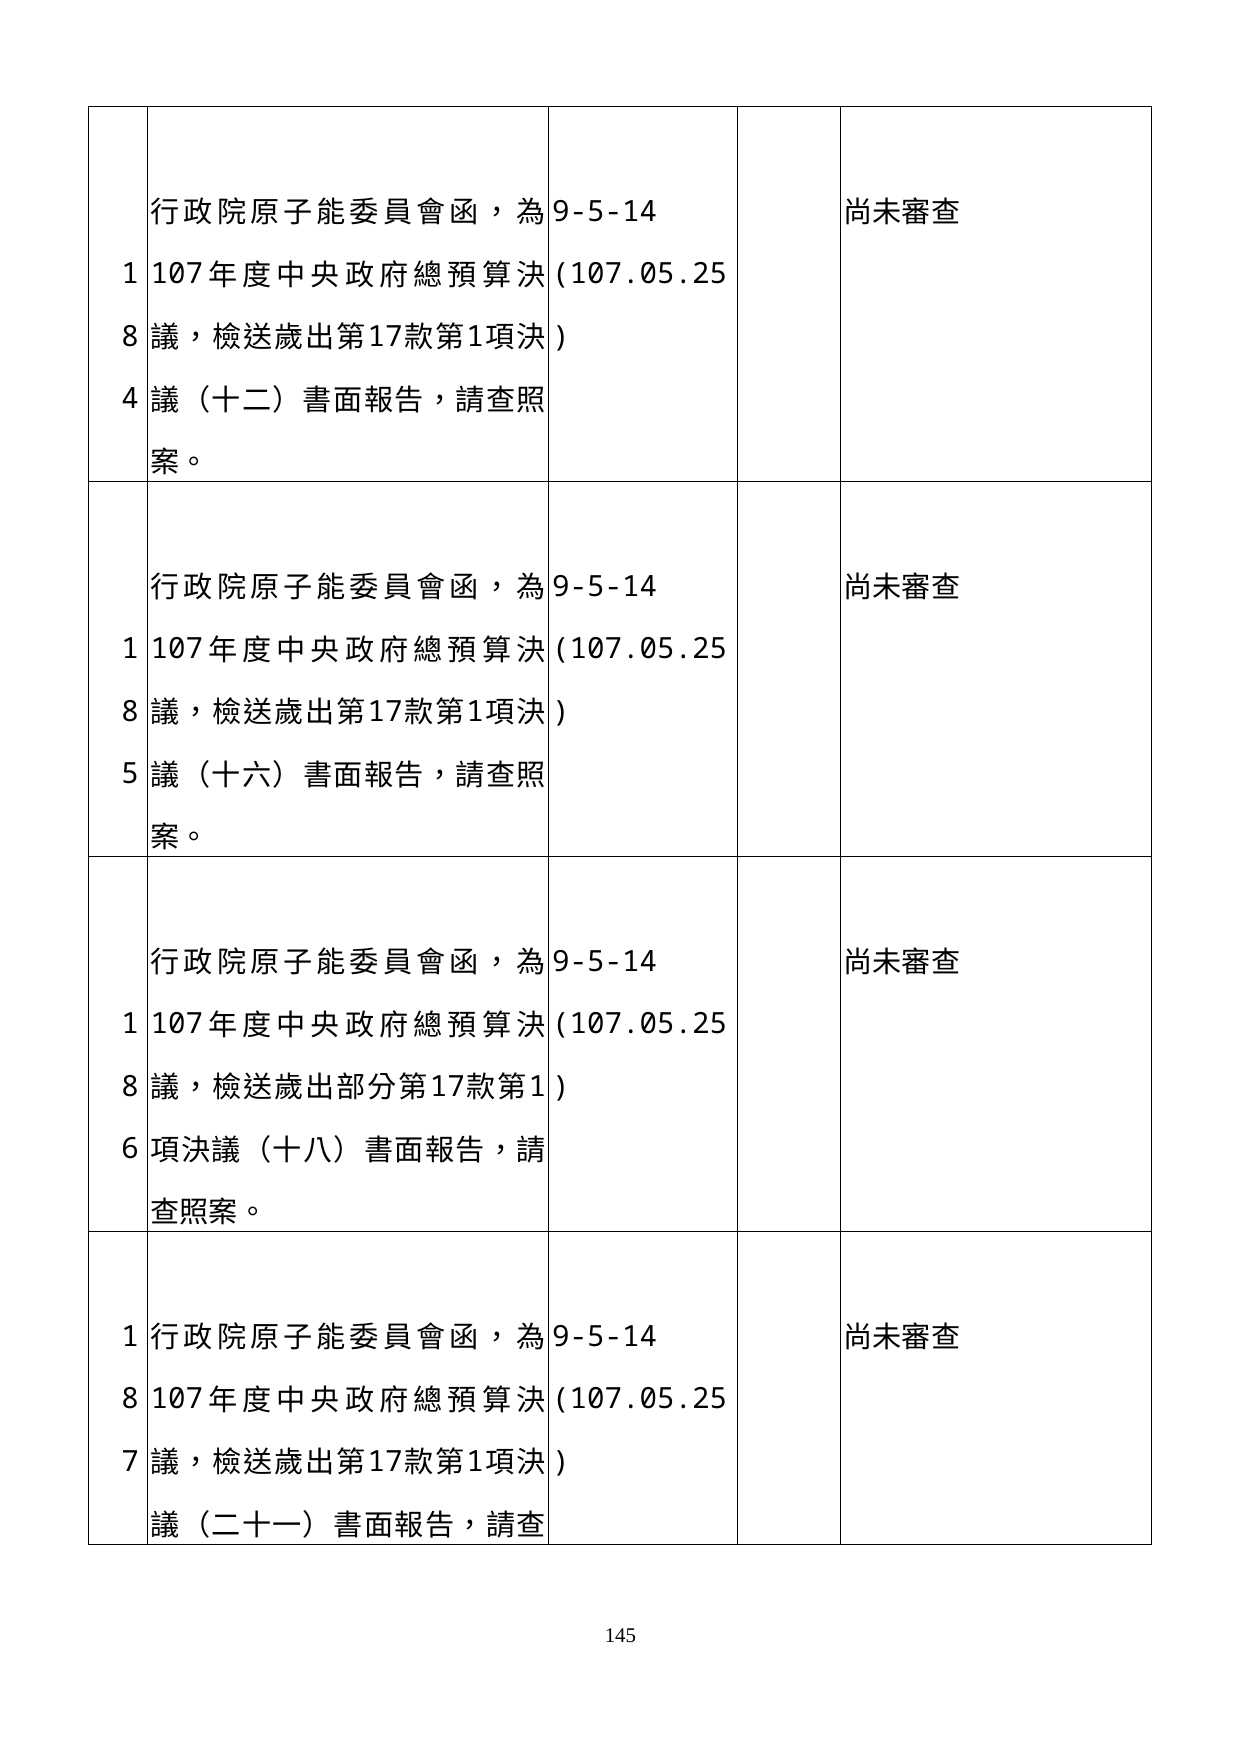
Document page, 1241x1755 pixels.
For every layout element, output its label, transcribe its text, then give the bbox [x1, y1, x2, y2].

table_cell [89, 857, 147, 1231]
table_cell 行政院原子能委員會函，為107年度中央政府總預算決議，檢送歲出第17款第1項決議（二十一）書面報告，請查 [148, 1232, 548, 1543]
table_cell 行政院原子能委員會函，為107年度中央政府總預算決議，檢送歲出第17款第1項決議（十六）書面報告，請查照案。 [148, 482, 548, 856]
table_cell 9-5-14 (107.05.25) [549, 1232, 737, 1543]
table_cell 尚未審查 [841, 1232, 1151, 1543]
table_cell [738, 1232, 840, 1543]
table_cell 行政院原子能委員會函，為107年度中央政府總預算決議，檢送歲出第17款第1項決議（十二）書面報告，請查照案。 [148, 107, 548, 481]
table_cell [89, 1232, 147, 1543]
table_cell 9-5-14 (107.05.25) [549, 107, 737, 481]
table_cell 9-5-14 (107.05.25) [549, 482, 737, 856]
table_cell [738, 857, 840, 1231]
table_cell 尚未審查 [841, 857, 1151, 1231]
table_cell [738, 107, 840, 481]
table_cell 行政院原子能委員會函，為107年度中央政府總預算決議，檢送歲出部分第17款第1項決議（十八）書面報告，請查照案。 [148, 857, 548, 1231]
table_cell [89, 482, 147, 856]
table_cell 尚未審查 [841, 107, 1151, 481]
table_cell [738, 482, 840, 856]
table_cell 9-5-14 (107.05.25) [549, 857, 737, 1231]
table_cell 尚未審查 [841, 482, 1151, 856]
table_cell [89, 107, 147, 481]
